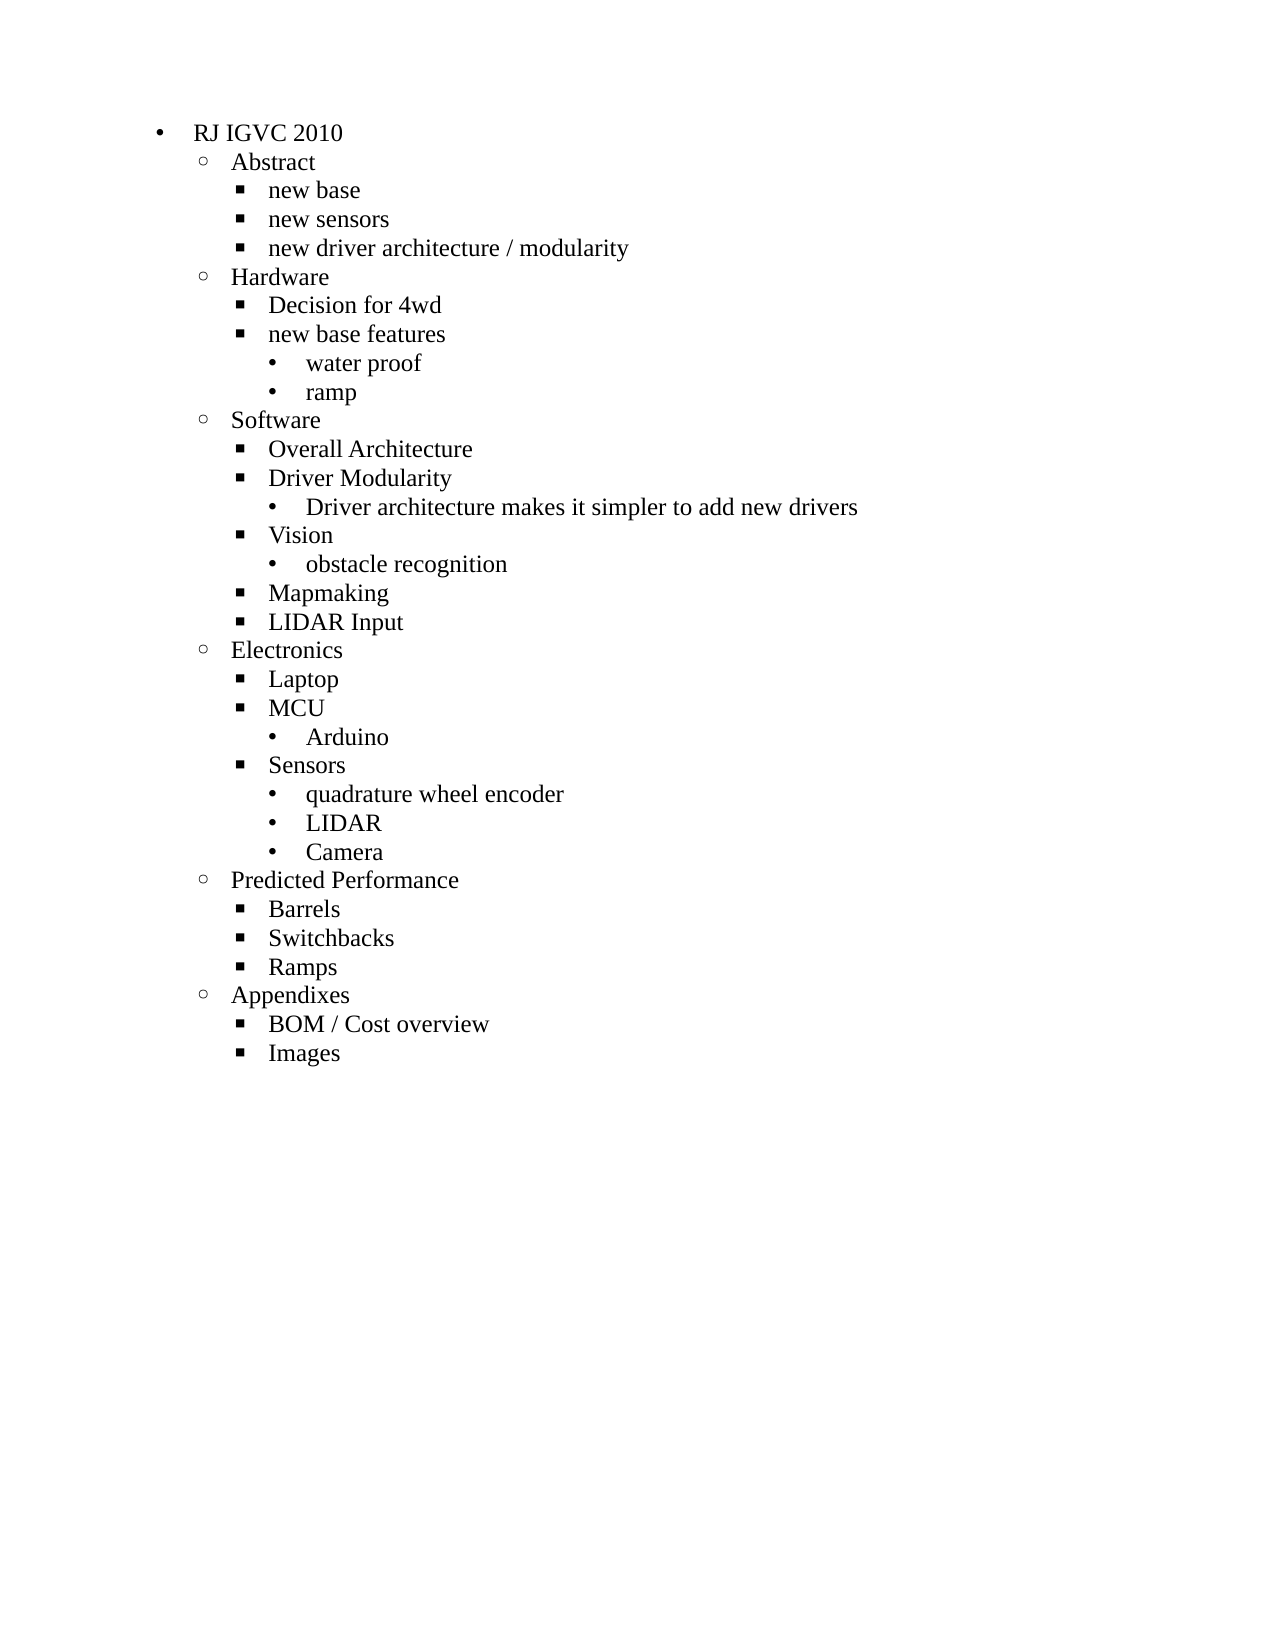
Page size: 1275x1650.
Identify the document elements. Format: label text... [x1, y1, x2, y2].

list water proof [268, 348, 1157, 377]
list Electronics [193, 636, 1157, 664]
list new base features [231, 319, 1157, 348]
list ramp [268, 377, 1157, 406]
list new sensors [231, 204, 1157, 233]
list Arduino [268, 722, 1157, 751]
list RJ IGVC 2010 [156, 118, 1157, 147]
list Switchbacks [231, 923, 1157, 952]
list Hardware [193, 262, 1157, 291]
list Driver Modularity [231, 463, 1157, 492]
list MCU [231, 693, 1157, 722]
list Overall Architecture [231, 434, 1157, 463]
list LIDAR [268, 808, 1157, 837]
list Mapmaking [231, 578, 1157, 607]
list Sensors [231, 751, 1157, 779]
list Vision [231, 521, 1157, 549]
list LIDAR Input [231, 607, 1157, 636]
list new driver architecture / modularity [231, 233, 1157, 262]
list Images [231, 1038, 1157, 1067]
list Predicted Performance [193, 866, 1157, 894]
list Decision for 4wd [231, 291, 1157, 319]
list obstacle recognition [268, 549, 1157, 578]
list Camera [268, 837, 1157, 866]
list Abstract [193, 147, 1157, 176]
list Laptop [231, 664, 1157, 693]
list Barrels [231, 894, 1157, 923]
list Ramps [231, 952, 1157, 981]
list quadrature wheel encoder [268, 779, 1157, 808]
list Software [193, 406, 1157, 434]
list BOM / Cost overview [231, 1009, 1157, 1038]
list new base [231, 176, 1157, 204]
list Driver architecture makes it simpler to add new drivers [268, 492, 1157, 521]
list Appendixes [193, 981, 1157, 1009]
